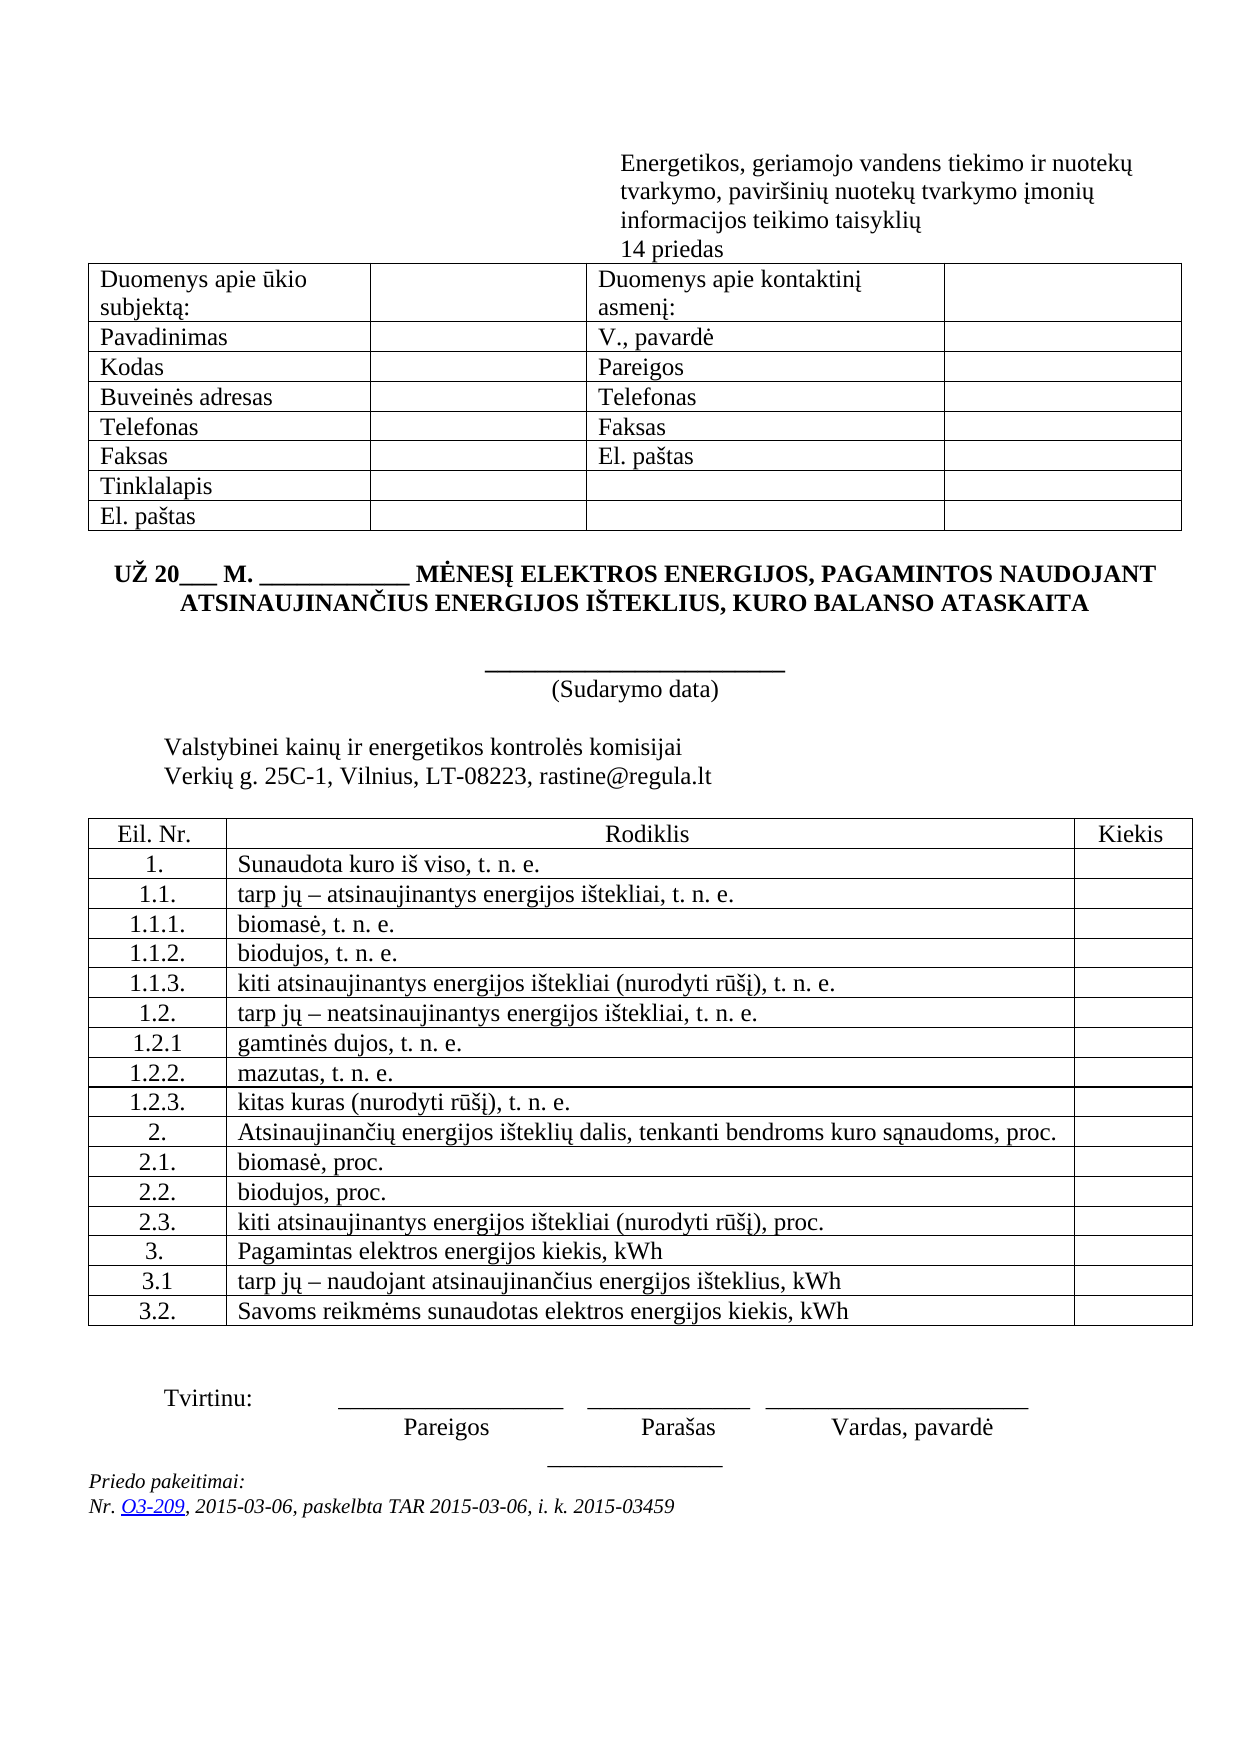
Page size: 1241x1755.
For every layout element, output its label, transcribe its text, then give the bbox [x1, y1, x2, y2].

table_cell Telefonas [89, 412, 370, 440]
table_cell [945, 501, 1181, 530]
table_cell [945, 441, 1181, 470]
table_cell biodujos, proc. [227, 1177, 1074, 1206]
text Valstybinei kainų ir energetikos kontrolės komisijai [89, 732, 1181, 761]
table_cell [1075, 1177, 1192, 1206]
table_cell Sunaudota kuro iš viso, t. n. e. [227, 849, 1074, 878]
table_cell 2.1. [89, 1147, 226, 1176]
table_cell Buveinės adresas [89, 382, 370, 411]
table_header Duomenys apie ūkio subjektą: [89, 264, 370, 321]
table_cell El. paštas [587, 441, 944, 470]
text Nr. O3-209, 2015-03-06, paskelbta TAR 2015-03-06, i. k. 2015-03459 [89, 1493, 1181, 1518]
table_cell [1075, 1088, 1192, 1116]
table_cell [1075, 849, 1192, 878]
table_cell [1075, 879, 1192, 908]
table_cell tarp jų – atsinaujinantys energijos ištekliai, t. n. e. [227, 879, 1074, 908]
table_cell 1.2.3. [89, 1088, 226, 1116]
table_cell [945, 471, 1181, 500]
table_cell [1075, 1266, 1192, 1295]
table_header Duomenys apie kontaktinį asmenį: [587, 264, 944, 321]
text Pareigos Parašas Vardas, pavardė [89, 1412, 1181, 1441]
table_cell [587, 471, 944, 500]
text Priedo pakeitimai: [89, 1469, 1181, 1493]
table_cell 1. [89, 849, 226, 878]
table_cell [1075, 1028, 1192, 1057]
text Tvirtinu: __________________ _____________ _____________________ [89, 1383, 1181, 1412]
text Verkių g. 25C-1, Vilnius, LT-08223, rastine@regula.lt [89, 761, 1181, 789]
table_cell 1.1. [89, 879, 226, 908]
table_cell mazutas, t. n. e. [227, 1058, 1074, 1086]
table_cell 2.2. [89, 1177, 226, 1206]
table_cell 1.2. [89, 998, 226, 1027]
table_cell 3.2. [89, 1296, 226, 1325]
table_header Kiekis [1075, 819, 1192, 848]
table_cell [1075, 968, 1192, 997]
table_cell [371, 322, 586, 351]
table_cell kitas kuras (nurodyti rūšį), t. n. e. [227, 1088, 1074, 1116]
table_cell Pavadinimas [89, 322, 370, 351]
table_cell Pareigos [587, 352, 944, 381]
table_cell [1075, 998, 1192, 1027]
table_cell [1075, 909, 1192, 937]
table_cell kiti atsinaujinantys energijos ištekliai (nurodyti rūšį), t. n. e. [227, 968, 1074, 997]
table_cell gamtinės dujos, t. n. e. [227, 1028, 1074, 1057]
table_header Rodiklis [227, 819, 1074, 848]
table_cell 3.1 [89, 1266, 226, 1295]
table_cell Tinklalapis [89, 471, 370, 500]
table_cell Kodas [89, 352, 370, 381]
table_cell [1075, 1147, 1192, 1176]
table_cell 1.2.2. [89, 1058, 226, 1086]
text ______________ [89, 1441, 1181, 1469]
table_cell 1.1.3. [89, 968, 226, 997]
table_cell Pagamintas elektros energijos kiekis, kWh [227, 1236, 1074, 1265]
table_cell [945, 412, 1181, 440]
table_cell [371, 352, 586, 381]
table_header [371, 264, 586, 321]
table_cell 1.2.1 [89, 1028, 226, 1057]
table_cell biomasė, t. n. e. [227, 909, 1074, 937]
table_cell biomasė, proc. [227, 1147, 1074, 1176]
table_cell Atsinaujinančių energijos išteklių dalis, tenkanti bendroms kuro sąnaudoms, proc. [227, 1117, 1074, 1146]
text ________________________ [89, 646, 1181, 674]
table_cell [945, 382, 1181, 411]
text Energetikos, geriamojo vandens tiekimo ir nuotekų tvarkymo, paviršinių nuotekų tvarkymo įmonių informacijos teikimo taisyklių [620, 148, 1181, 234]
table_cell 2.3. [89, 1207, 226, 1235]
table_cell [371, 382, 586, 411]
table_cell tarp jų – naudojant atsinaujinančius energijos išteklius, kWh [227, 1266, 1074, 1295]
table_cell [587, 501, 944, 530]
table_header Eil. Nr. [89, 819, 226, 848]
table_cell Faksas [587, 412, 944, 440]
table_cell [1075, 939, 1192, 967]
text (Sudarymo data) [89, 674, 1181, 703]
table_cell [371, 441, 586, 470]
table_cell [1075, 1296, 1192, 1325]
table_cell [945, 352, 1181, 381]
table_cell [371, 501, 586, 530]
table_cell 1.1.2. [89, 939, 226, 967]
text 14 priedas [620, 234, 1181, 263]
table_cell 3. [89, 1236, 226, 1265]
table_cell [1075, 1236, 1192, 1265]
table_header [945, 264, 1181, 321]
table_cell Savoms reikmėms sunaudotas elektros energijos kiekis, kWh [227, 1296, 1074, 1325]
table_cell [1075, 1117, 1192, 1146]
text UŽ 20___ M. ____________ MĖNESĮ ELEKTROS ENERGIJOS, PAGAMINTOS NAUDOJANT ATSINAUJINANČIUS ENERGIJOS IŠTEKLIUS, KURO BALANSO ATASKAITA [89, 559, 1181, 617]
table_cell [371, 412, 586, 440]
table_cell El. paštas [89, 501, 370, 530]
table_cell [945, 322, 1181, 351]
table_cell tarp jų – neatsinaujinantys energijos ištekliai, t. n. e. [227, 998, 1074, 1027]
table_cell V., pavardė [587, 322, 944, 351]
table_cell biodujos, t. n. e. [227, 939, 1074, 967]
table_cell [371, 471, 586, 500]
table_cell [1075, 1207, 1192, 1235]
table_cell [1075, 1058, 1192, 1086]
table_cell 1.1.1. [89, 909, 226, 937]
table_cell Telefonas [587, 382, 944, 411]
table_cell kiti atsinaujinantys energijos ištekliai (nurodyti rūšį), proc. [227, 1207, 1074, 1235]
table_cell Faksas [89, 441, 370, 470]
table_cell 2. [89, 1117, 226, 1146]
